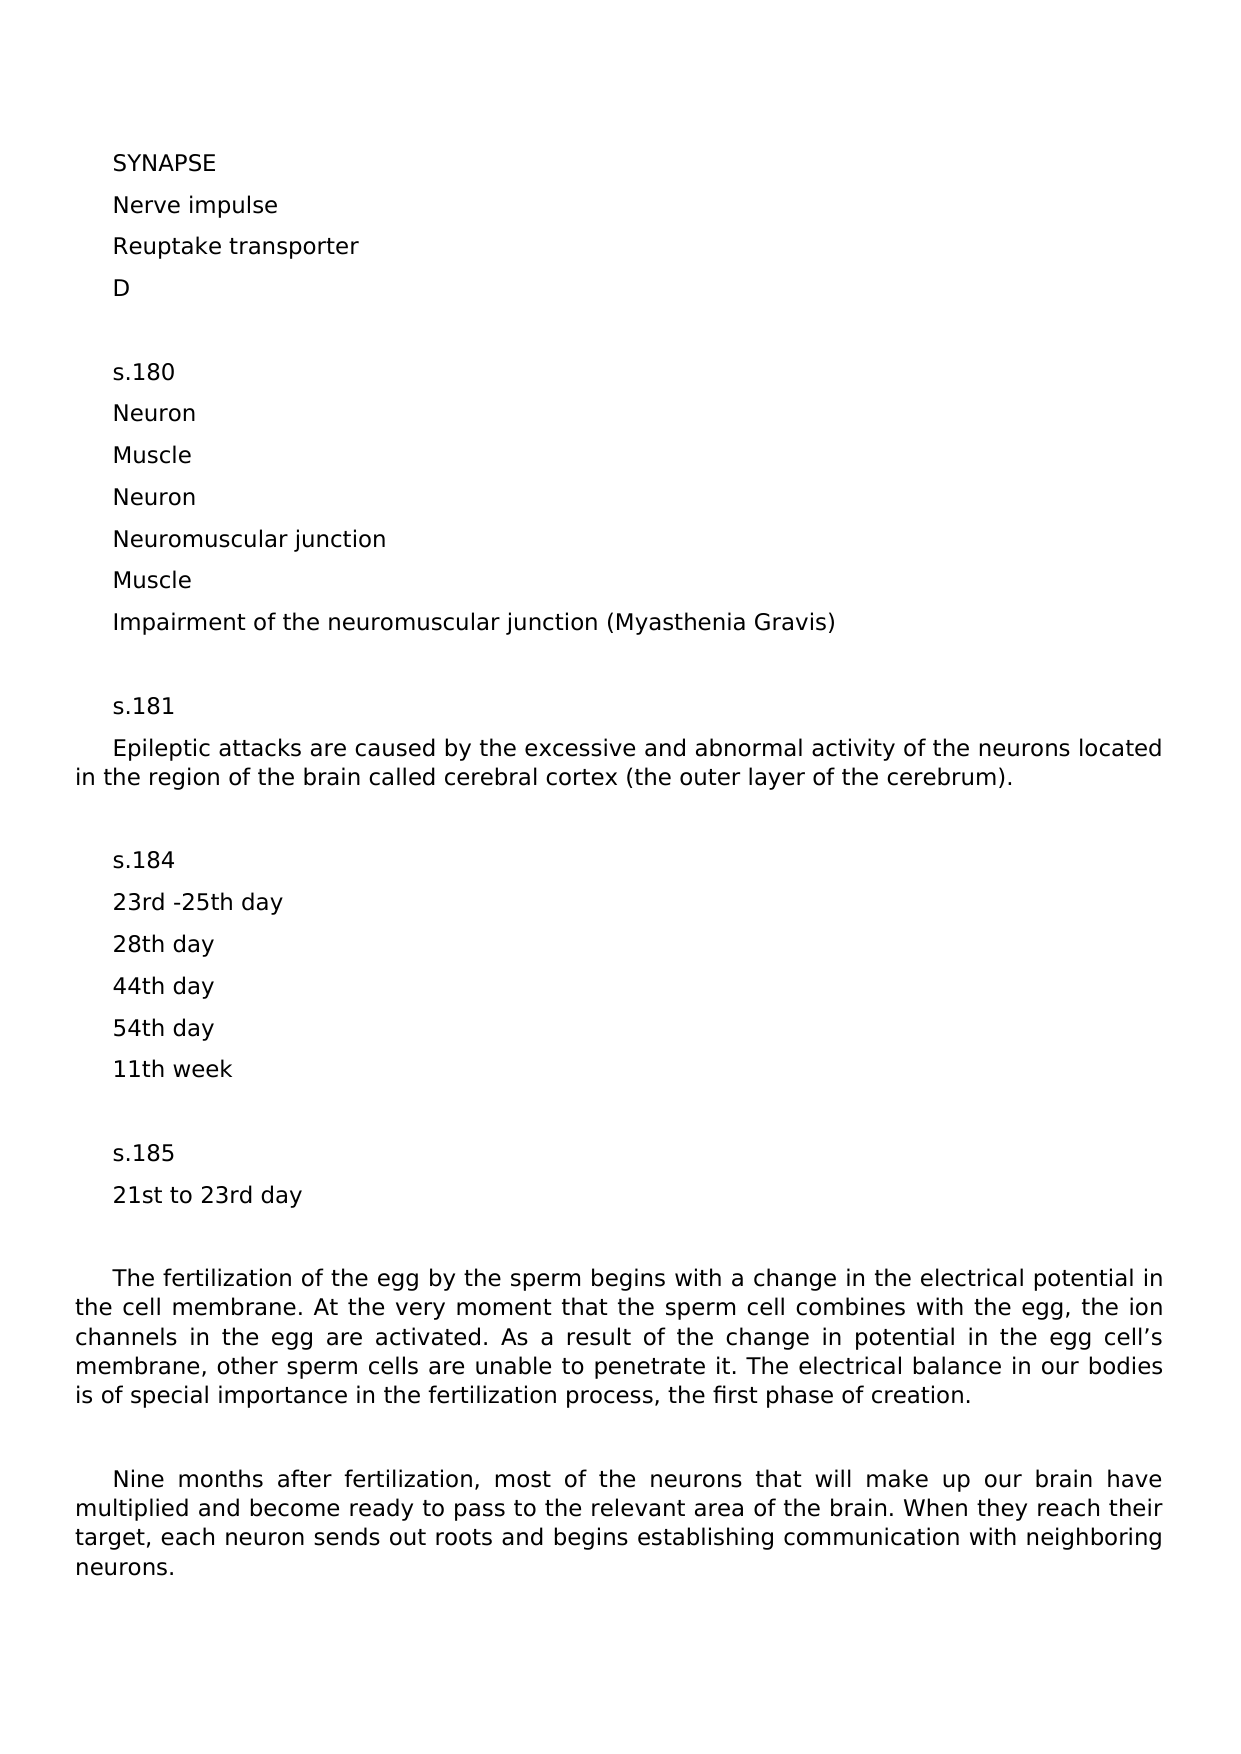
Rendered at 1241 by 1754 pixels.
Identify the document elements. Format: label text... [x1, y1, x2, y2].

text 44th day [75, 973, 1165, 999]
text 54th day [75, 1015, 1165, 1041]
text Nine months after fertilization, most of the neurons that will make up our brain have multiplied and become ready to pass to the relevant area of the brain. When they reach their target, each neuron sends out roots and begins establishing communication with neighboring neurons. [75, 1466, 1165, 1580]
text Muscle [75, 568, 1165, 594]
text Nerve impulse [75, 192, 1165, 218]
text Neuromuscular junction [75, 526, 1165, 553]
text s.180 [75, 359, 1165, 386]
text s.181 [75, 693, 1165, 720]
text 23rd -25th day [75, 889, 1165, 916]
text Muscle [75, 442, 1165, 469]
text SYNAPSE [75, 150, 1165, 177]
text 21st to 23rd day [75, 1182, 1165, 1208]
text Neuron [75, 401, 1165, 427]
text s.184 [75, 848, 1165, 874]
text 11th week [75, 1056, 1165, 1083]
text Epileptic attacks are caused by the excessive and abnormal activity of the neurons located in the region of the brain called cerebral cortex (the outer layer of the cerebrum). [75, 735, 1165, 791]
text Reuptake transporter [75, 233, 1165, 260]
text D [75, 275, 1165, 302]
text The fertilization of the egg by the sperm begins with a change in the electrical potential in the cell membrane. At the very moment that the sperm cell combines with the egg, the ion channels in the egg are activated. As a result of the change in potential in the egg cell’s membrane, other sperm cells are unable to penetrate it. The electrical balance in our bodies is of special importance in the fertilization process, the first phase of creation. [75, 1265, 1165, 1409]
text s.185 [75, 1140, 1165, 1167]
text Impairment of the neuromuscular junction (Myasthenia Gravis) [75, 609, 1165, 636]
text Neuron [75, 484, 1165, 511]
text 28th day [75, 931, 1165, 958]
